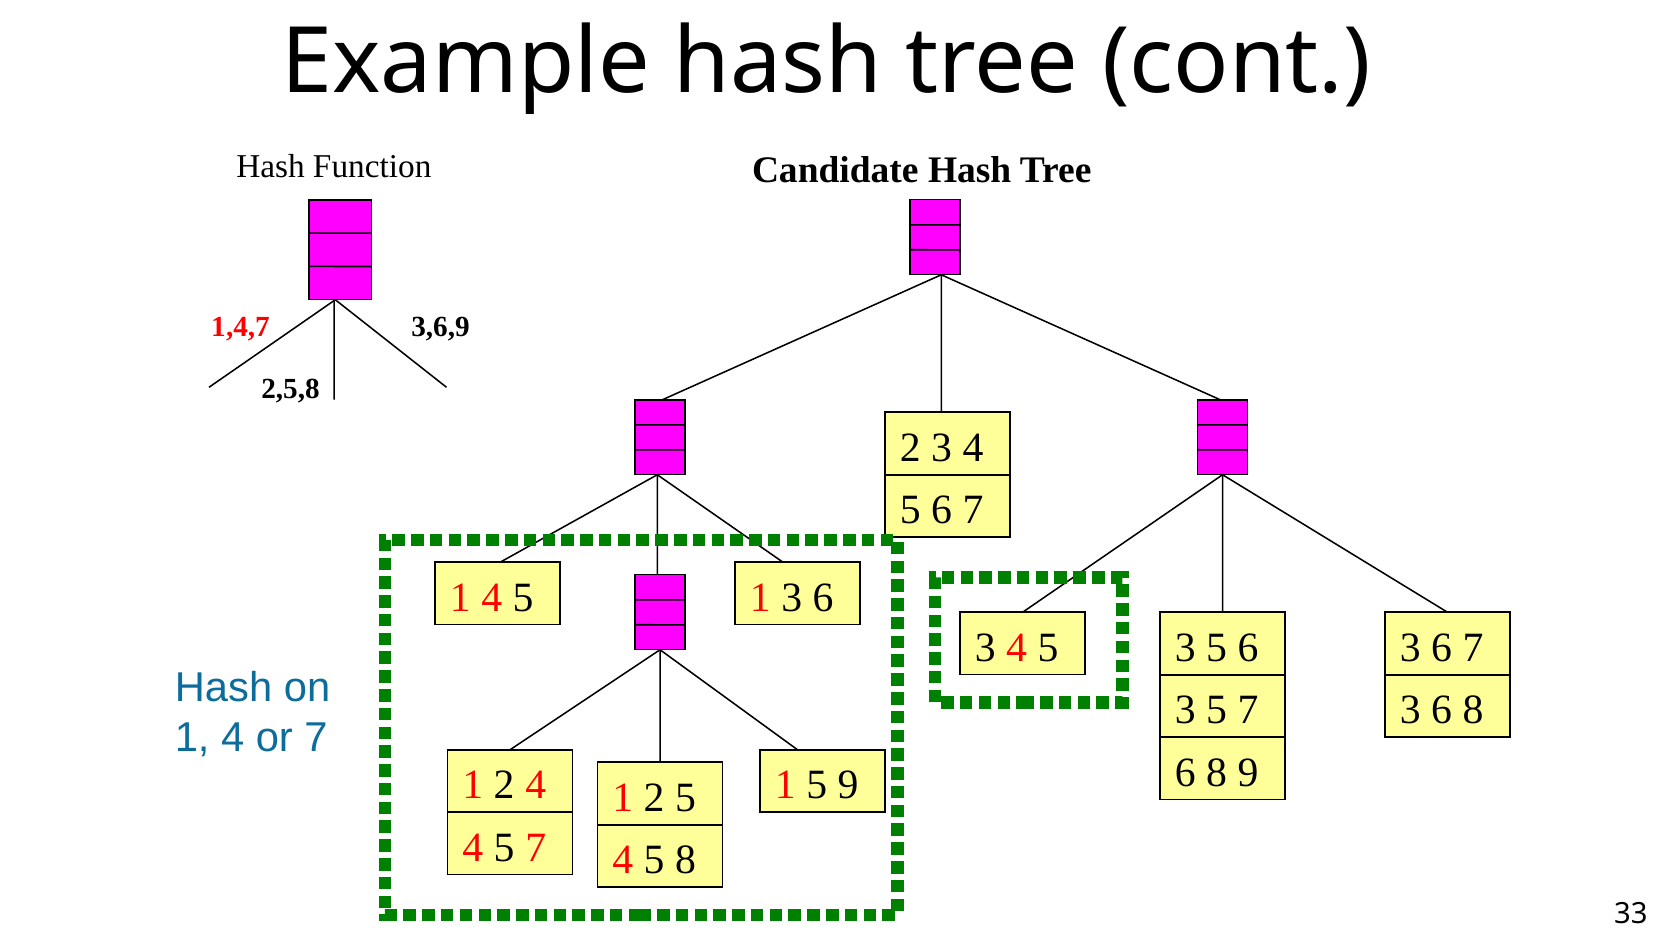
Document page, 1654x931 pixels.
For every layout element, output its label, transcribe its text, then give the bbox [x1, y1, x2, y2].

text_box 2 3 4 [885, 412, 999, 474]
text_box [874, 749, 886, 813]
text_box [635, 399, 686, 424]
text_box [1197, 426, 1248, 449]
text_box [635, 626, 686, 650]
text_box 1 2 4 [447, 749, 562, 812]
text_box [562, 749, 573, 875]
text_box 1 3 6 [735, 562, 849, 628]
text_box [1197, 451, 1248, 475]
text_box [849, 562, 861, 625]
text_box 3 4 5 [960, 612, 1074, 678]
text_box [712, 762, 723, 888]
text_box 3 6 7 [1385, 612, 1499, 674]
text_box [635, 601, 686, 624]
text_box [999, 412, 1011, 538]
text_box 2,5,8 [246, 362, 336, 413]
text_box 1 4 5 [435, 562, 549, 628]
text_box [1197, 399, 1248, 424]
text_box Candidate Hash Tree [737, 137, 1107, 198]
text_box [1499, 612, 1511, 738]
text_box [635, 574, 686, 599]
text_box 1 5 9 [760, 749, 874, 815]
text_box [549, 562, 561, 625]
text_box [910, 251, 961, 275]
text_box [910, 226, 961, 249]
text_box 6 8 9 [1160, 737, 1274, 803]
text_box 3,6,9 [396, 299, 486, 350]
text_box [910, 199, 961, 224]
text_box [1274, 612, 1286, 800]
text_box Hash Function [221, 137, 447, 192]
text_box [635, 451, 686, 475]
text_box 4 5 8 [597, 824, 712, 890]
text_box Hash on 1, 4 or 7 [160, 652, 348, 768]
text_box [635, 426, 686, 449]
text_box [1074, 612, 1086, 675]
text_box 5 6 7 [885, 474, 999, 540]
text_box 3 6 8 [1385, 674, 1499, 740]
text_box [308, 199, 372, 300]
text_box 3 5 7 [1160, 674, 1274, 737]
text_box 4 5 7 [447, 812, 562, 878]
title Example hash tree (cont.) [82, 1, 1571, 113]
text_box 3 5 6 [1160, 612, 1274, 674]
text_box 1,4,7 [196, 299, 286, 350]
text_box 1 2 5 [597, 762, 712, 824]
